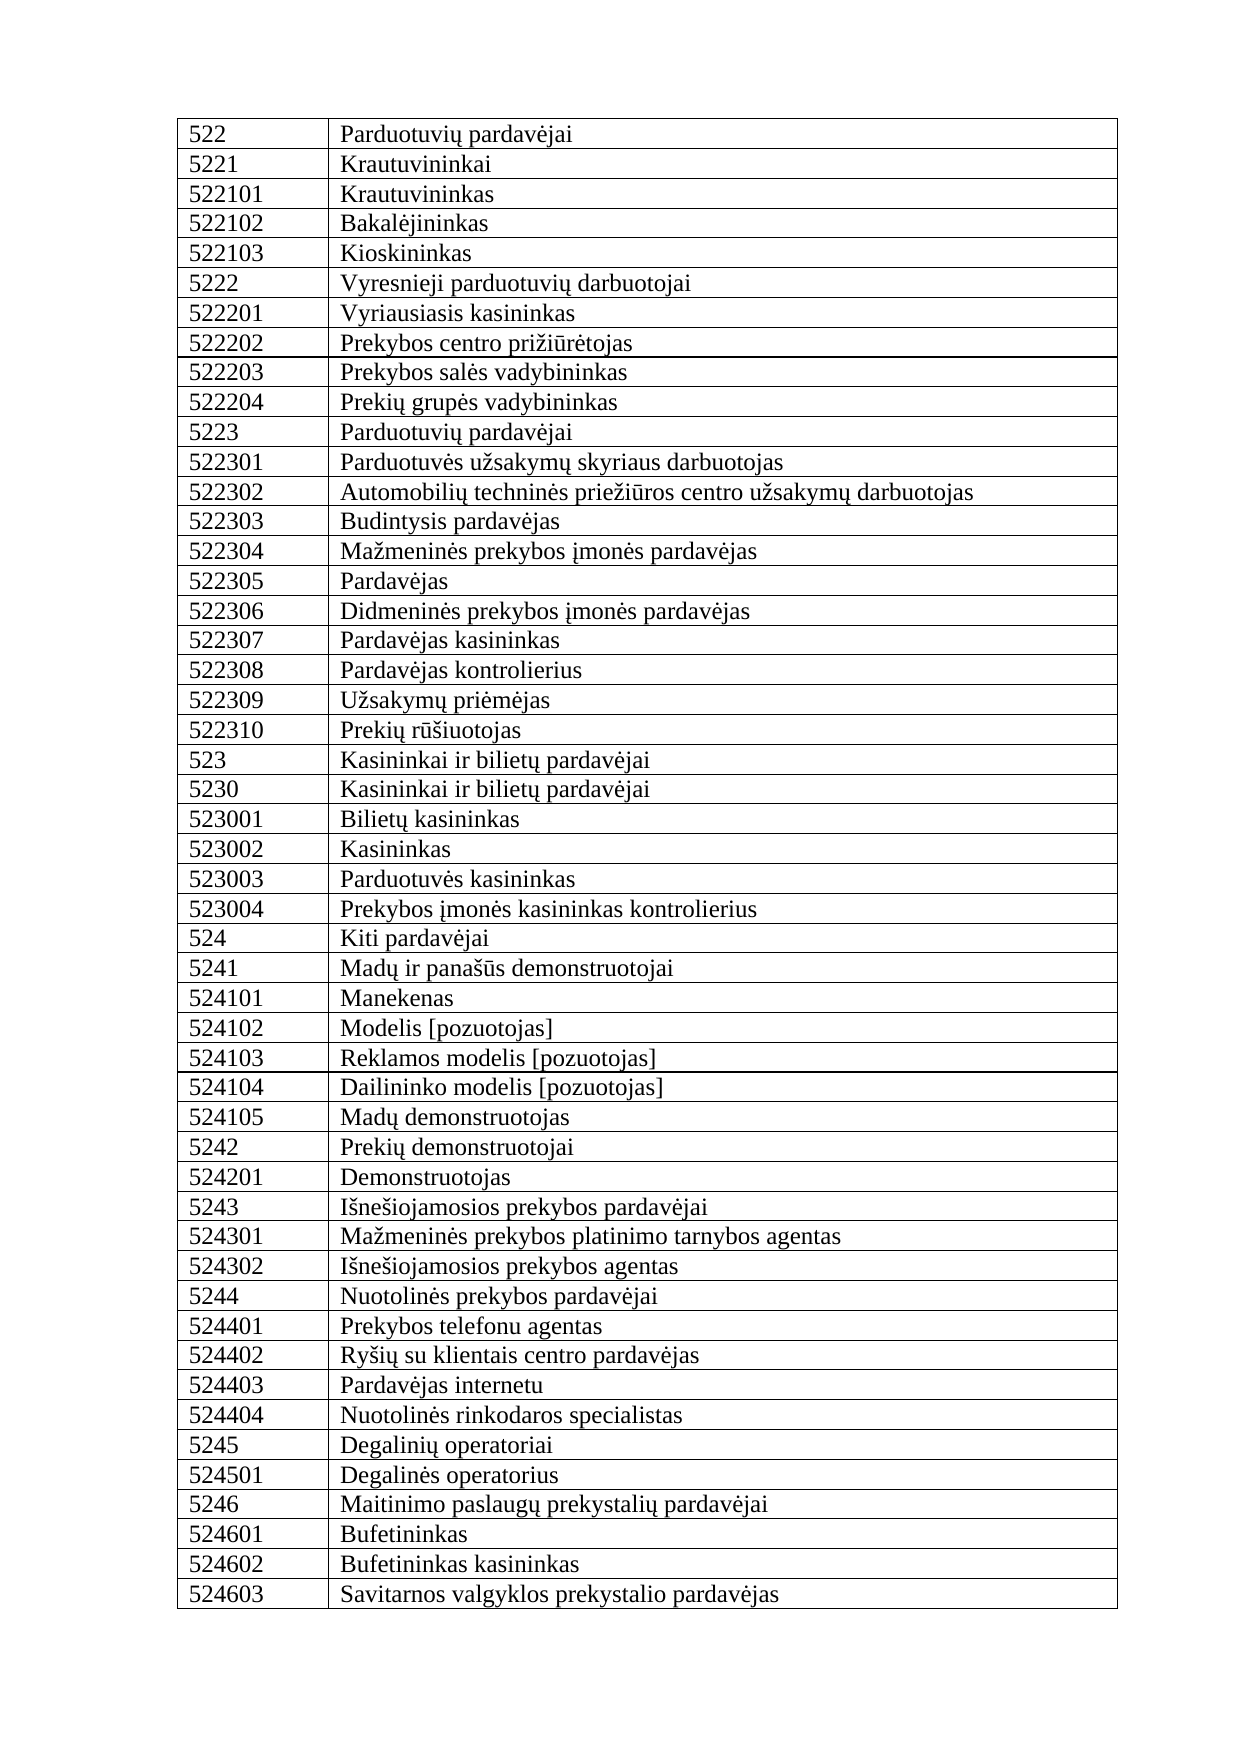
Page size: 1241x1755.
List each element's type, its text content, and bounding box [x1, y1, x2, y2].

table_cell [1118, 446, 1122, 476]
table_cell Parduotuvių pardavėjai [329, 119, 1117, 148]
table_cell [1118, 1131, 1122, 1161]
table_cell [1118, 1578, 1122, 1608]
table_cell Maitinimo paslaugų prekystalių pardavėjai [329, 1490, 1117, 1518]
table_cell [1118, 208, 1122, 237]
table_cell 5245 [178, 1430, 328, 1459]
table_cell [1118, 654, 1122, 684]
table_cell Vyriausiasis kasininkas [329, 298, 1117, 327]
table_cell 524302 [178, 1251, 328, 1280]
table_cell [1118, 178, 1122, 207]
table_cell 522201 [178, 298, 328, 327]
table_cell Prekių demonstruotojai [329, 1132, 1117, 1161]
table_cell 524601 [178, 1519, 328, 1548]
table_cell 524301 [178, 1221, 328, 1250]
table_cell Pardavėjas internetu [329, 1370, 1117, 1399]
table_cell 524101 [178, 983, 328, 1012]
table_cell 523 [178, 745, 328, 773]
table_cell [1118, 1399, 1122, 1429]
table_cell [1118, 535, 1122, 565]
table_cell [1118, 1012, 1122, 1042]
table_cell Nuotolinės rinkodaros specialistas [329, 1400, 1117, 1429]
table_cell Išnešiojamosios prekybos agentas [329, 1251, 1117, 1280]
table_cell 5223 [178, 417, 328, 446]
table_cell Bufetininkas [329, 1519, 1117, 1548]
table_cell Prekybos centro prižiūrėtojas [329, 328, 1117, 356]
table_cell Vyresnieji parduotuvių darbuotojai [329, 268, 1117, 297]
table_cell [1118, 923, 1122, 952]
table_cell [1118, 1220, 1122, 1250]
table_cell Reklamos modelis [pozuotojas] [329, 1043, 1117, 1071]
table_cell Madų demonstruotojas [329, 1102, 1117, 1131]
table_cell Kasininkas [329, 834, 1117, 863]
table_cell 524401 [178, 1311, 328, 1339]
table_cell [1118, 118, 1122, 148]
table_cell Kioskininkas [329, 238, 1117, 267]
table_cell [1118, 1548, 1122, 1578]
table_cell 522 [178, 119, 328, 148]
table_cell Dailininko modelis [pozuotojas] [329, 1073, 1117, 1101]
table_cell Kasininkai ir bilietų pardavėjai [329, 775, 1117, 803]
table_cell Bilietų kasininkas [329, 804, 1117, 833]
table_cell 522303 [178, 506, 328, 535]
table_cell 524103 [178, 1043, 328, 1071]
table_cell [1118, 684, 1122, 714]
table_cell Parduotuvės užsakymų skyriaus darbuotojas [329, 447, 1117, 476]
table_cell [1118, 1489, 1122, 1518]
table_cell Kiti pardavėjai [329, 924, 1117, 952]
table_cell [1118, 1459, 1122, 1488]
table_cell Parduotuvės kasininkas [329, 864, 1117, 893]
table_cell Krautuvininkas [329, 179, 1117, 207]
table_cell [1118, 1518, 1122, 1548]
table_cell [1118, 1369, 1122, 1399]
table_cell [1118, 505, 1122, 535]
table_cell [1118, 863, 1122, 893]
table_cell 523004 [178, 894, 328, 922]
table_cell Bufetininkas kasininkas [329, 1549, 1117, 1578]
table_cell Didmeninės prekybos įmonės pardavėjas [329, 596, 1117, 624]
table_cell 522306 [178, 596, 328, 624]
table_cell Prekybos salės vadybininkas [329, 358, 1117, 386]
table_cell 523002 [178, 834, 328, 863]
table_cell 522310 [178, 715, 328, 744]
table_cell Manekenas [329, 983, 1117, 1012]
table_cell 524404 [178, 1400, 328, 1429]
table_cell Pardavėjas kasininkas [329, 626, 1117, 654]
table_cell 523003 [178, 864, 328, 893]
table_cell [1118, 297, 1122, 327]
table_cell [1118, 327, 1122, 356]
table_cell Modelis [pozuotojas] [329, 1013, 1117, 1042]
table_cell [1118, 386, 1122, 416]
table_cell [1118, 1340, 1122, 1369]
table_cell 5221 [178, 149, 328, 178]
table_cell 522308 [178, 655, 328, 684]
table_cell 522202 [178, 328, 328, 356]
table_cell 524105 [178, 1102, 328, 1131]
table_cell 522203 [178, 358, 328, 386]
table_cell [1118, 356, 1122, 386]
table_cell Degalinės operatorius [329, 1460, 1117, 1488]
table_cell [1118, 744, 1122, 773]
table_cell [1118, 625, 1122, 654]
table_cell [1118, 595, 1122, 624]
table_cell [1118, 982, 1122, 1012]
table_cell 522301 [178, 447, 328, 476]
table_cell 524104 [178, 1073, 328, 1101]
table_cell 5246 [178, 1490, 328, 1518]
table_cell 524 [178, 924, 328, 952]
table_cell [1118, 893, 1122, 922]
table_cell 522307 [178, 626, 328, 654]
table_cell 522204 [178, 387, 328, 416]
table_cell Prekių rūšiuotojas [329, 715, 1117, 744]
table_cell Krautuvininkai [329, 149, 1117, 178]
table_cell [1118, 1280, 1122, 1310]
table_cell 522101 [178, 179, 328, 207]
table_cell Parduotuvių pardavėjai [329, 417, 1117, 446]
table_cell 5230 [178, 775, 328, 803]
table_cell [1118, 714, 1122, 744]
table_cell 5222 [178, 268, 328, 297]
table_cell [1118, 237, 1122, 267]
table_cell 524603 [178, 1579, 328, 1608]
table_cell 523001 [178, 804, 328, 833]
table_cell [1118, 952, 1122, 982]
table_cell 522103 [178, 238, 328, 267]
table_cell Išnešiojamosios prekybos pardavėjai [329, 1192, 1117, 1220]
table_cell 5244 [178, 1281, 328, 1310]
table_cell [1118, 565, 1122, 595]
table_cell Degalinių operatoriai [329, 1430, 1117, 1459]
table_cell 522305 [178, 566, 328, 595]
table_cell Pardavėjas kontrolierius [329, 655, 1117, 684]
table_cell 5242 [178, 1132, 328, 1161]
table_cell [1118, 1071, 1122, 1101]
table_cell [1118, 1310, 1122, 1339]
table_cell 524102 [178, 1013, 328, 1042]
table_cell [1118, 1191, 1122, 1220]
table_cell [1118, 148, 1122, 178]
table_cell 522302 [178, 477, 328, 505]
table_cell [1118, 416, 1122, 446]
table_cell Užsakymų priėmėjas [329, 685, 1117, 714]
table_cell 524403 [178, 1370, 328, 1399]
table_cell Bakalėjininkas [329, 209, 1117, 237]
table_cell [1118, 774, 1122, 803]
table_cell 524201 [178, 1162, 328, 1191]
table_cell Demonstruotojas [329, 1162, 1117, 1191]
table_cell 5241 [178, 953, 328, 982]
table_cell [1118, 267, 1122, 297]
table_cell 524402 [178, 1341, 328, 1369]
table_cell Mažmeninės prekybos platinimo tarnybos agentas [329, 1221, 1117, 1250]
table_cell [1118, 476, 1122, 505]
table_cell [1118, 1250, 1122, 1280]
table_cell Mažmeninės prekybos įmonės pardavėjas [329, 536, 1117, 565]
table_cell Prekių grupės vadybininkas [329, 387, 1117, 416]
table_cell 522309 [178, 685, 328, 714]
table_cell [1118, 803, 1122, 833]
table_cell Prekybos įmonės kasininkas kontrolierius [329, 894, 1117, 922]
table_cell 524501 [178, 1460, 328, 1488]
table_cell [1118, 1161, 1122, 1191]
table_cell [1118, 1042, 1122, 1071]
table_cell Ryšių su klientais centro pardavėjas [329, 1341, 1117, 1369]
table_cell Madų ir panašūs demonstruotojai [329, 953, 1117, 982]
table_cell 5243 [178, 1192, 328, 1220]
table_cell Automobilių techninės priežiūros centro užsakymų darbuotojas [329, 477, 1117, 505]
table_cell [1118, 1101, 1122, 1131]
table_cell Nuotolinės prekybos pardavėjai [329, 1281, 1117, 1310]
table_cell Pardavėjas [329, 566, 1117, 595]
table_cell Kasininkai ir bilietų pardavėjai [329, 745, 1117, 773]
table_cell 522304 [178, 536, 328, 565]
table_cell [1118, 1429, 1122, 1459]
table_cell 522102 [178, 209, 328, 237]
table_cell Savitarnos valgyklos prekystalio pardavėjas [329, 1579, 1117, 1608]
table_cell 524602 [178, 1549, 328, 1578]
table_cell Budintysis pardavėjas [329, 506, 1117, 535]
table_cell Prekybos telefonu agentas [329, 1311, 1117, 1339]
table_cell [1118, 833, 1122, 863]
